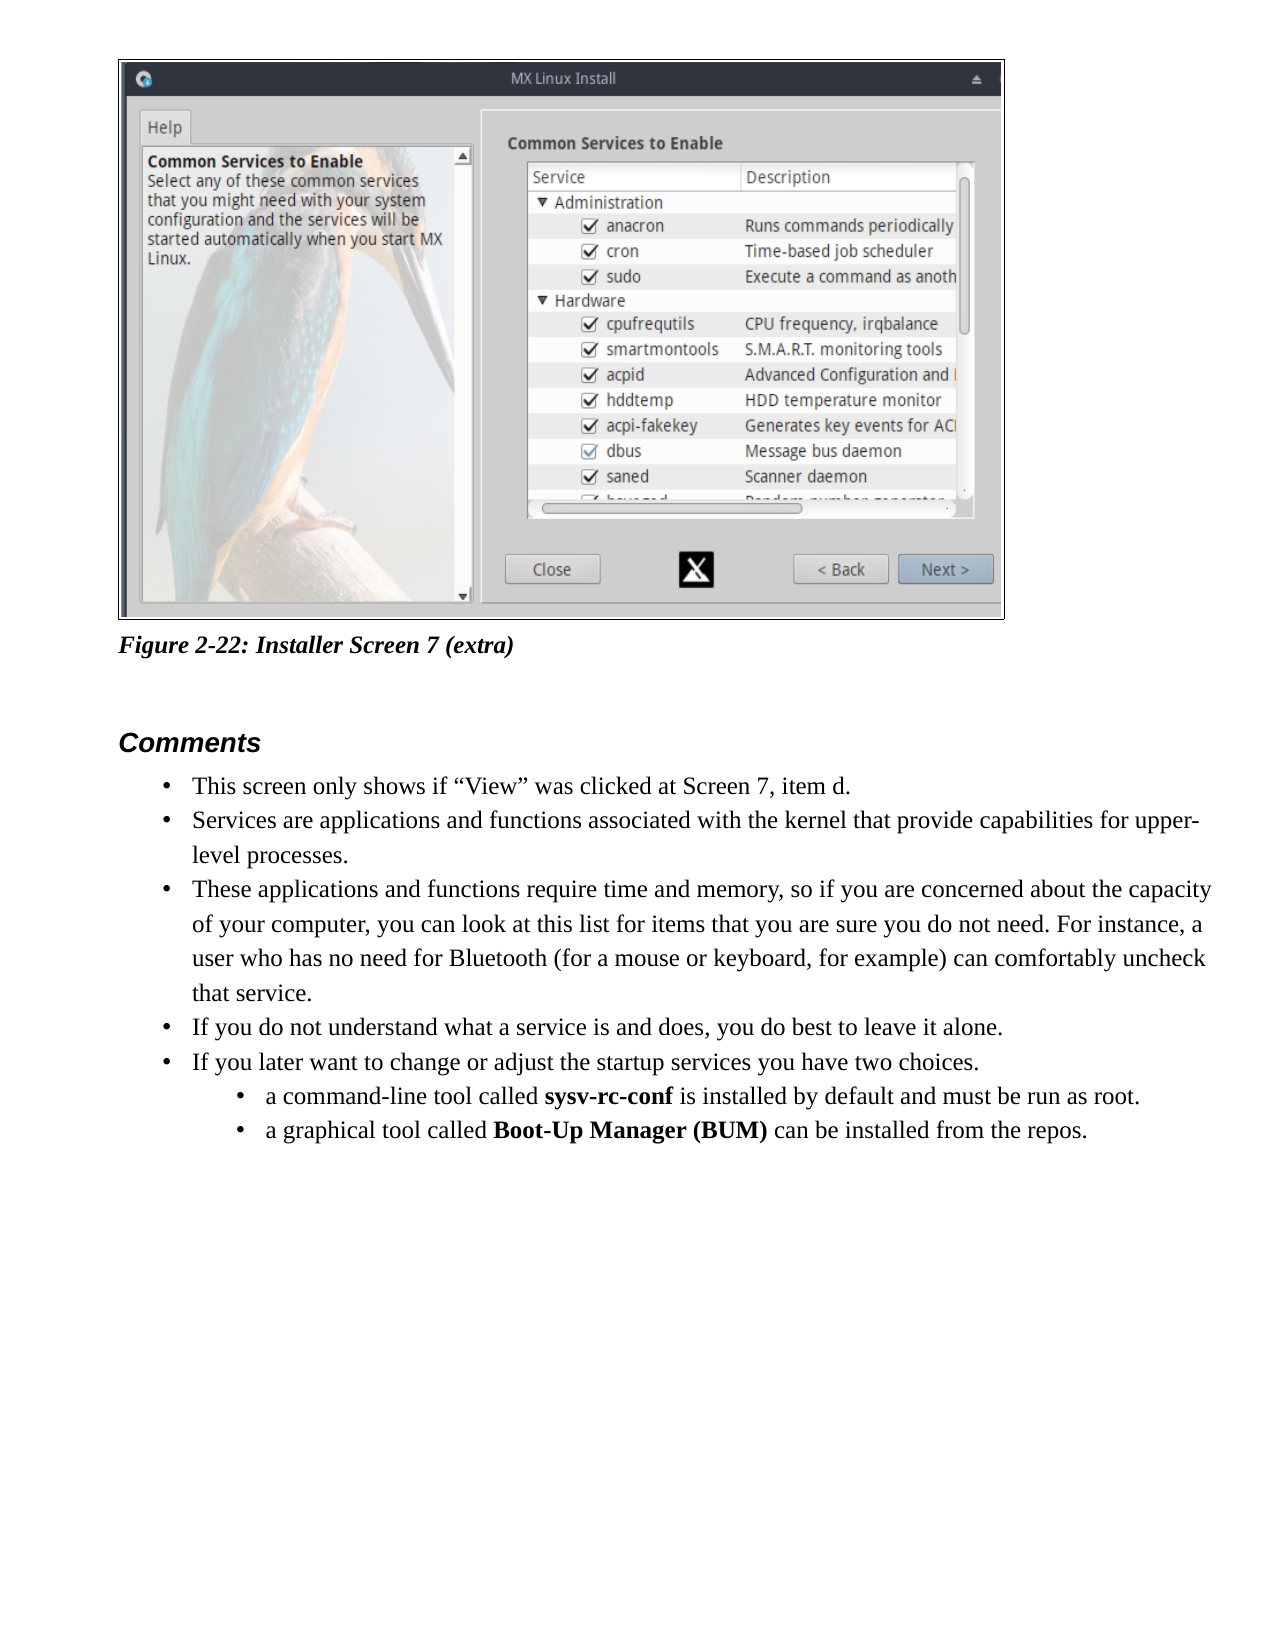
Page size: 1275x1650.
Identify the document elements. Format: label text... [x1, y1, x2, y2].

list a command-line tool called sysv-rc-conf is installed by default and must be run as root. [236, 1081, 1216, 1110]
picture [121, 62, 1001, 617]
text Figure 2-22: Installer Screen 7 (extra) [118, 628, 1216, 659]
list a graphical tool called Boot-Up Manager (BUM) can be installed from the repos. [236, 1116, 1216, 1144]
list These applications and functions require time and memory, so if you are concerned about the capacity of your computer, you can look at this list for items that you are sure you do not need. For instance, a user who has no need for Bluetooth (for a mouse or keyboard, for example) can comfortably uncheck that service. [162, 874, 1216, 1006]
list This screen only shows if “View” was clicked at Screen 7, item d. [162, 771, 1216, 799]
list If you do not understand what a service is and does, you do best to leave it alone. [162, 1012, 1216, 1041]
list If you later want to change or adjust the startup services you have two choices. [162, 1047, 1216, 1075]
subtitle Comments [118, 726, 1216, 758]
list Services are applications and functions associated with the kernel that provide capabilities for upper-level processes. [162, 805, 1216, 868]
